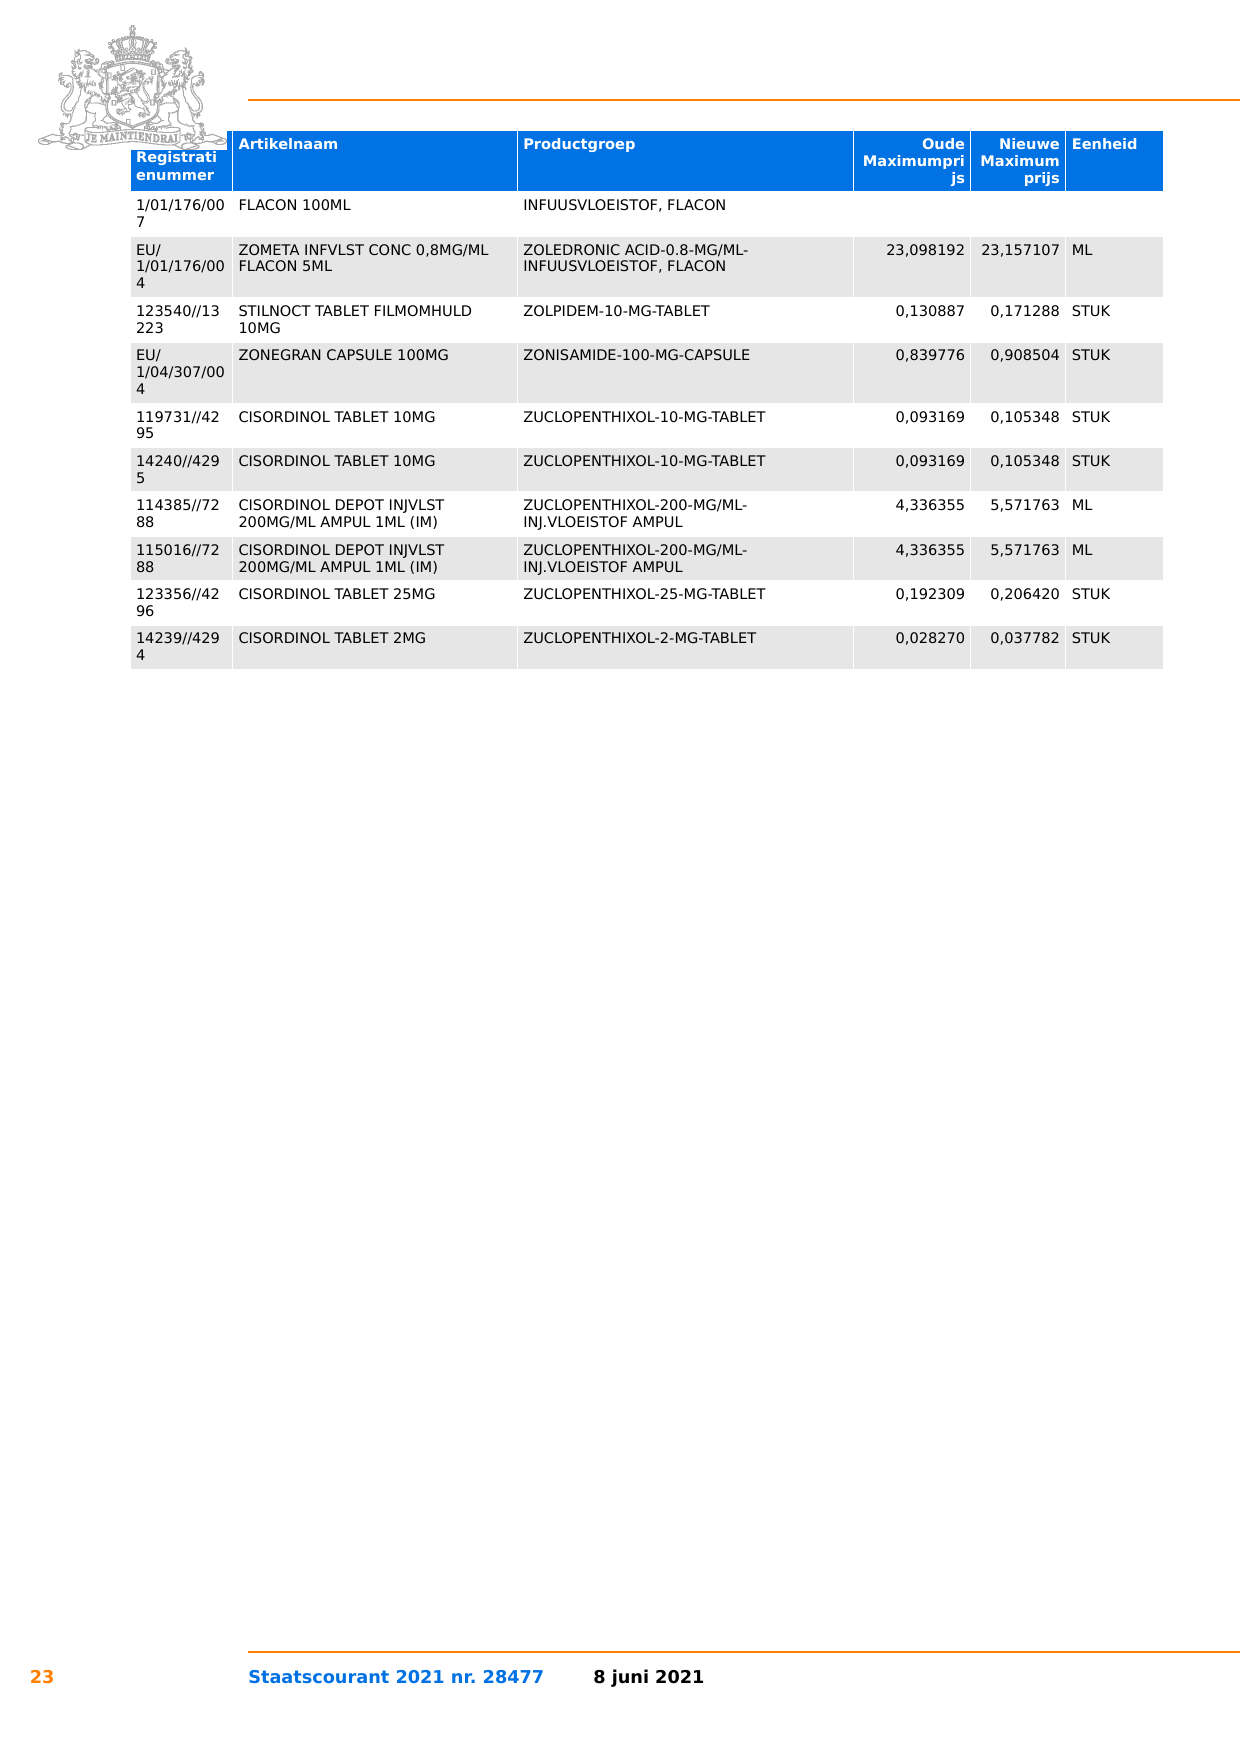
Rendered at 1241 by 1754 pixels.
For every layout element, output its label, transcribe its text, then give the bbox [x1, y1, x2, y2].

table_cell EU/1/01/176/004 [131, 237, 232, 297]
table_cell ZOLEDRONIC ACID-0.8-MG/ML-INFUUSVLOEISTOF, FLACON [518, 237, 853, 297]
table_cell CISORDINOL DEPOT INJVLST 200MG/ML AMPUL 1ML (IM) [233, 537, 517, 580]
table_cell STUK [1066, 343, 1163, 403]
table_cell 0,206420 [971, 581, 1065, 624]
table_cell INFUUSVLOEISTOF, FLACON [518, 192, 853, 236]
table_cell 5,571763 [971, 493, 1065, 536]
table_cell [971, 192, 1065, 236]
table_cell 0,028270 [854, 626, 970, 669]
table_header Nieuwe Maximumprijs [971, 131, 1065, 191]
table_cell CISORDINOL DEPOT INJVLST 200MG/ML AMPUL 1ML (IM) [233, 493, 517, 536]
table_cell [854, 192, 970, 236]
table_cell 0,192309 [854, 581, 970, 624]
picture [38, 25, 227, 150]
table_cell ZOMETA INFVLST CONC 0,8MG/ML FLACON 5ML [233, 237, 517, 297]
table_cell 14239//4294 [131, 626, 232, 669]
table_cell 0,105348 [971, 404, 1065, 447]
table_cell 4,336355 [854, 493, 970, 536]
table_cell ZUCLOPENTHIXOL-2-MG-TABLET [518, 626, 853, 669]
table_cell CISORDINOL TABLET 2MG [233, 626, 517, 669]
table_cell [1066, 192, 1163, 236]
table_cell EU/1/04/307/004 [131, 343, 232, 403]
table_cell ML [1066, 537, 1163, 580]
table_cell 0,093169 [854, 404, 970, 447]
table_cell ZOLPIDEM-10-MG-TABLET [518, 298, 853, 341]
table_cell ZONEGRAN CAPSULE 100MG [233, 343, 517, 403]
table_cell STUK [1066, 448, 1163, 491]
table_cell STUK [1066, 581, 1163, 624]
table_cell 0,908504 [971, 343, 1065, 403]
table_header Eenheid [1066, 131, 1163, 191]
table_cell 0,093169 [854, 448, 970, 491]
table_cell 119731//4295 [131, 404, 232, 447]
table_cell 0,839776 [854, 343, 970, 403]
table_cell ZUCLOPENTHIXOL-10-MG-TABLET [518, 404, 853, 447]
table_cell STUK [1066, 298, 1163, 341]
table_cell ML [1066, 237, 1163, 297]
table_header Productgroep [518, 131, 853, 191]
table_cell STUK [1066, 404, 1163, 447]
table_cell 0,037782 [971, 626, 1065, 669]
table_cell ZUCLOPENTHIXOL-200-MG/ML-INJ.VLOEISTOF AMPUL [518, 493, 853, 536]
table_cell 0,105348 [971, 448, 1065, 491]
table_cell ZUCLOPENTHIXOL-10-MG-TABLET [518, 448, 853, 491]
table_cell 14240//4295 [131, 448, 232, 491]
table_cell STILNOCT TABLET FILMOMHULD 10MG [233, 298, 517, 341]
table_cell 114385//7288 [131, 493, 232, 536]
table_cell CISORDINOL TABLET 10MG [233, 448, 517, 491]
table_cell FLACON 100ML [233, 192, 517, 236]
table_cell 0,130887 [854, 298, 970, 341]
table_header Registratienummer [131, 131, 232, 191]
table_cell CISORDINOL TABLET 10MG [233, 404, 517, 447]
table_header Oude Maximumprijs [854, 131, 970, 191]
table_cell 0,171288 [971, 298, 1065, 341]
table_cell ZUCLOPENTHIXOL-25-MG-TABLET [518, 581, 853, 624]
table_cell 23,157107 [971, 237, 1065, 297]
table_cell 123356//4296 [131, 581, 232, 624]
table_cell STUK [1066, 626, 1163, 669]
table_cell 115016//7288 [131, 537, 232, 580]
table_cell 5,571763 [971, 537, 1065, 580]
table_cell 1/01/176/007 [131, 192, 232, 236]
table_cell 23,098192 [854, 237, 970, 297]
table_cell 123540//13223 [131, 298, 232, 341]
table_cell ML [1066, 493, 1163, 536]
table_header Artikelnaam [233, 131, 517, 191]
table_cell CISORDINOL TABLET 25MG [233, 581, 517, 624]
table_cell 4,336355 [854, 537, 970, 580]
table_cell ZONISAMIDE-100-MG-CAPSULE [518, 343, 853, 403]
table_cell ZUCLOPENTHIXOL-200-MG/ML-INJ.VLOEISTOF AMPUL [518, 537, 853, 580]
